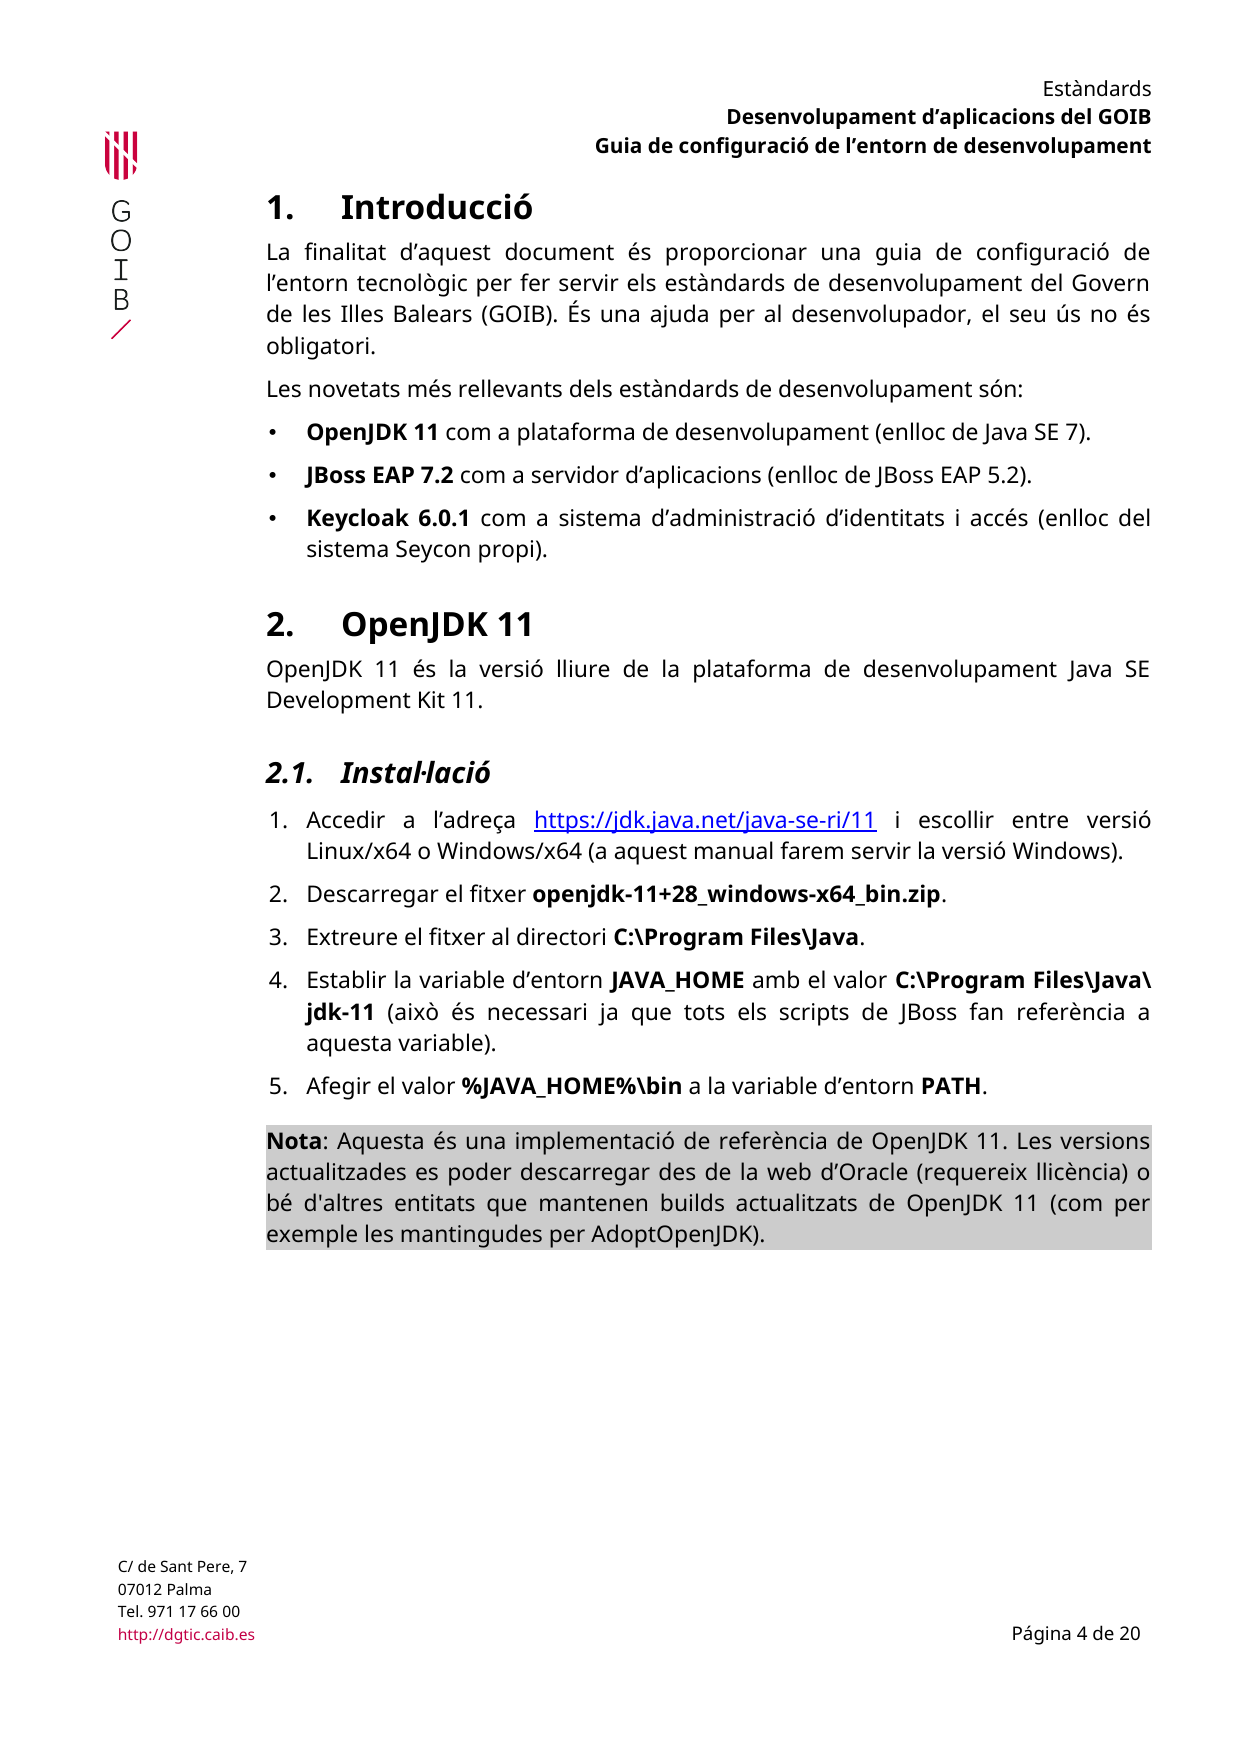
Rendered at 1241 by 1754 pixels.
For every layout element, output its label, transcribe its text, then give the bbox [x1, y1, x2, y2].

subtitle Introducció [266, 184, 1152, 229]
list Afegir el valor %JAVA_HOME%\bin a la variable d’entorn PATH. [269, 1070, 1152, 1101]
picture [76, 108, 166, 370]
subtitle OpenJDK 11 [266, 601, 1152, 646]
list Keycloak 6.0.1 com a sistema d’administració d’identitats i accés (enlloc del sistema Seycon propi). [269, 502, 1152, 564]
list Nota: Aquesta és una implementació de referència de OpenJDK 11. Les versions actualitzades es poder descarregar des de la web d’Oracle (requereix llicència) o bé d'altres entitats que mantenen builds actualitzats de OpenJDK 11 (com per exemple les mantingudes per AdoptOpenJDK). [266, 1125, 1152, 1250]
text Les novetats més rellevants dels estàndards de desenvolupament són: [266, 373, 1152, 404]
list Descarregar el fitxer openjdk-11+28_windows-x64_bin.zip. [269, 878, 1152, 909]
list Extreure el fitxer al directori C:\Program Files\Java. [269, 921, 1152, 953]
list Accedir a l’adreça https://jdk.java.net/java-se-ri/11 i escollir entre versió Linux/x64 o Windows/x64 (a aquest manual farem servir la versió Windows). [269, 804, 1152, 867]
text La finalitat d’aquest document és proporcionar una guia de configuració de l’entorn tecnològic per fer servir els estàndards de desenvolupament del Govern de les Illes Balears (GOIB). És una ajuda per al desenvolupador, el seu ús no és obligatori. [266, 236, 1152, 361]
list Establir la variable d’entorn JAVA_HOME amb el valor C:\Program Files\Java\jdk-11 (això és necessari ja que tots els scripts de JBoss fan referència a aquesta variable). [269, 964, 1152, 1058]
subtitle Instal·lació [266, 752, 1152, 792]
text OpenJDK 11 és la versió lliure de la plataforma de desenvolupament Java SE Development Kit 11. [266, 653, 1152, 715]
list JBoss EAP 7.2 com a servidor d’aplicacions (enlloc de JBoss EAP 5.2). [269, 459, 1152, 490]
list OpenJDK 11 com a plataforma de desenvolupament (enlloc de Java SE 7). [269, 416, 1152, 447]
